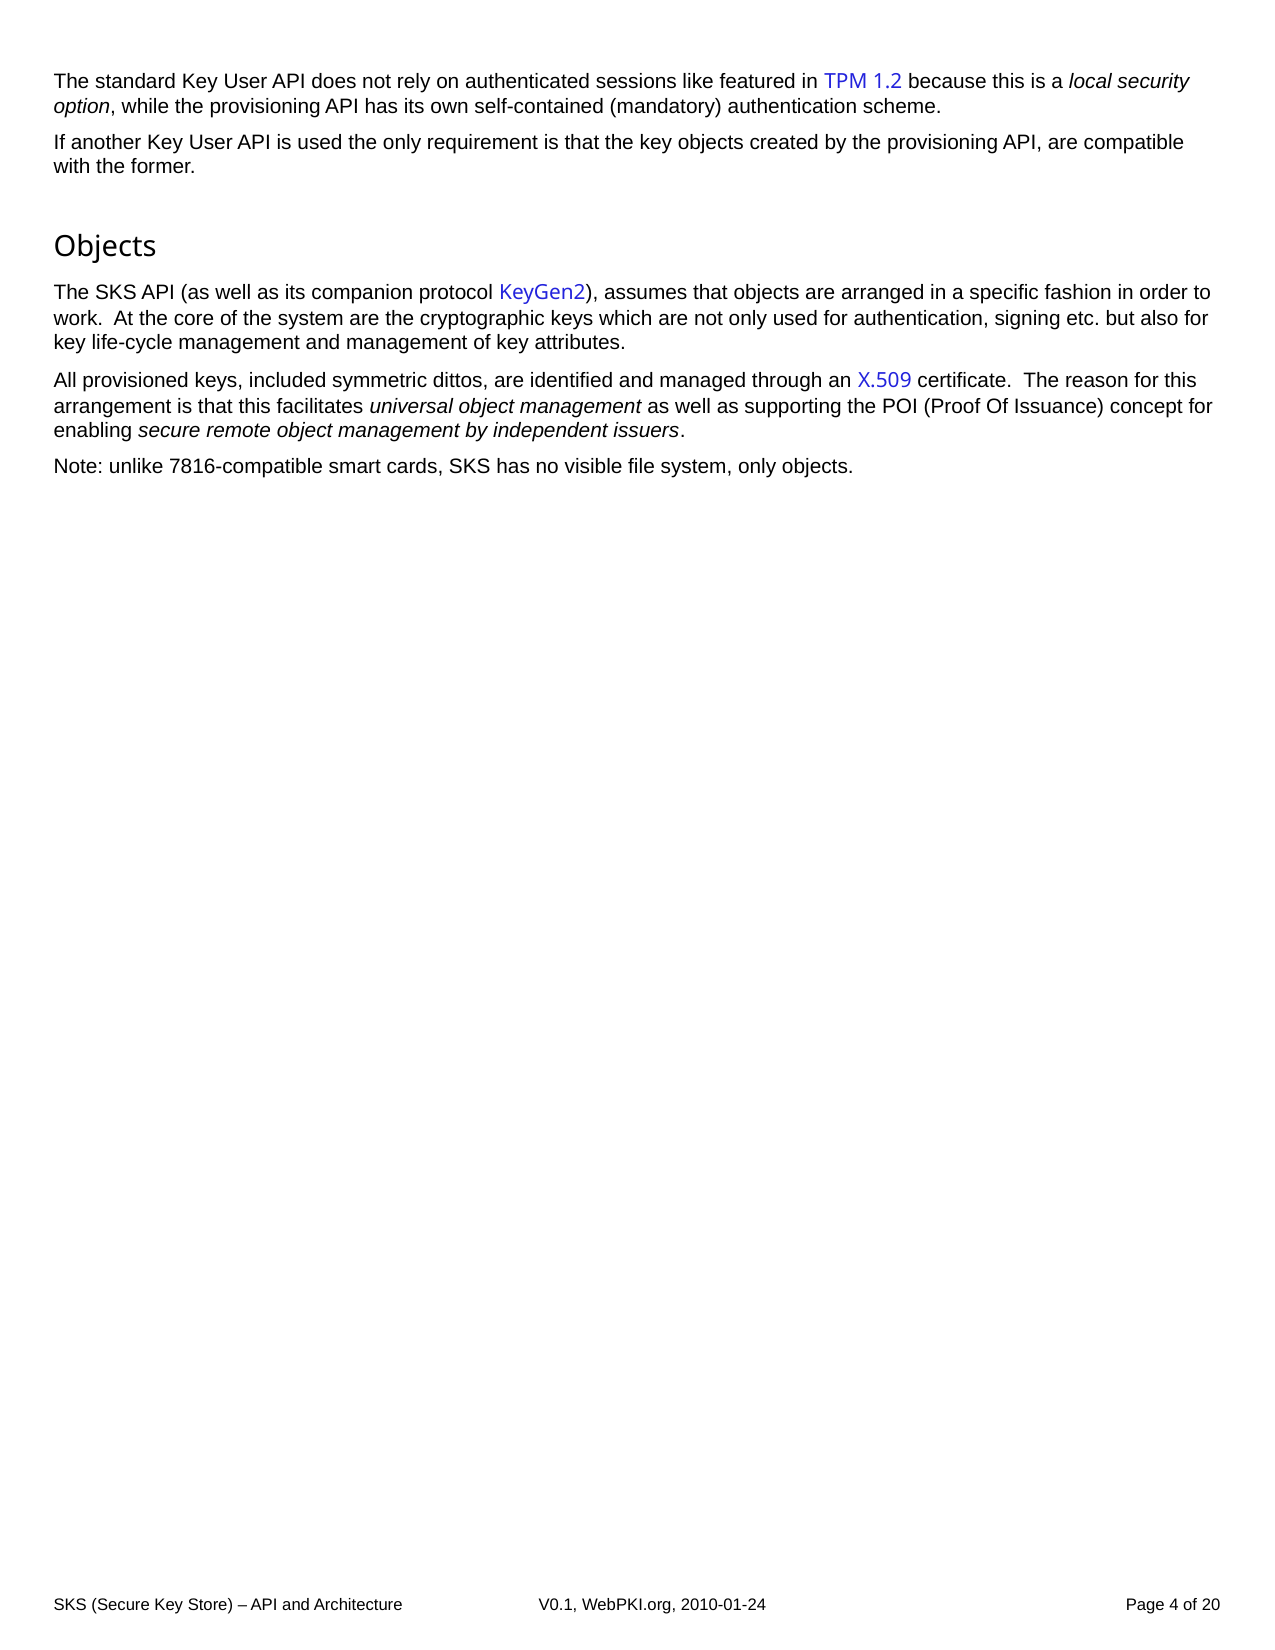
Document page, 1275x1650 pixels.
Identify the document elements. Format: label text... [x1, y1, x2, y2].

subtitle Objects [53, 225, 1221, 265]
text The SKS API (as well as its companion protocol KeyGen2), assumes that objects are arranged in a specific fashion in order to work. At the core of the system are the cryptographic keys which are not only used for authentication, signing etc. but also for key life-cycle management and management of key attributes. [53, 277, 1221, 354]
text The standard Key User API does not rely on authenticated sessions like featured in TPM 1.2 because this is a local security option, while the provisioning API has its own self-contained (mandatory) authentication scheme. [53, 66, 1221, 118]
text If another Key User API is used the only requirement is that the key objects created by the provisioning API, are compatible with the former. [53, 130, 1221, 178]
text All provisioned keys, included symmetric dittos, are identified and managed through an X.509 certificate. The reason for this arrangement is that this facilitates universal object management as well as supporting the POI (Proof Of Issuance) concept for enabling secure remote object management by independent issuers. [53, 366, 1221, 442]
text Note: unlike 7816-compatible smart cards, SKS has no visible file system, only objects. [53, 454, 1221, 478]
